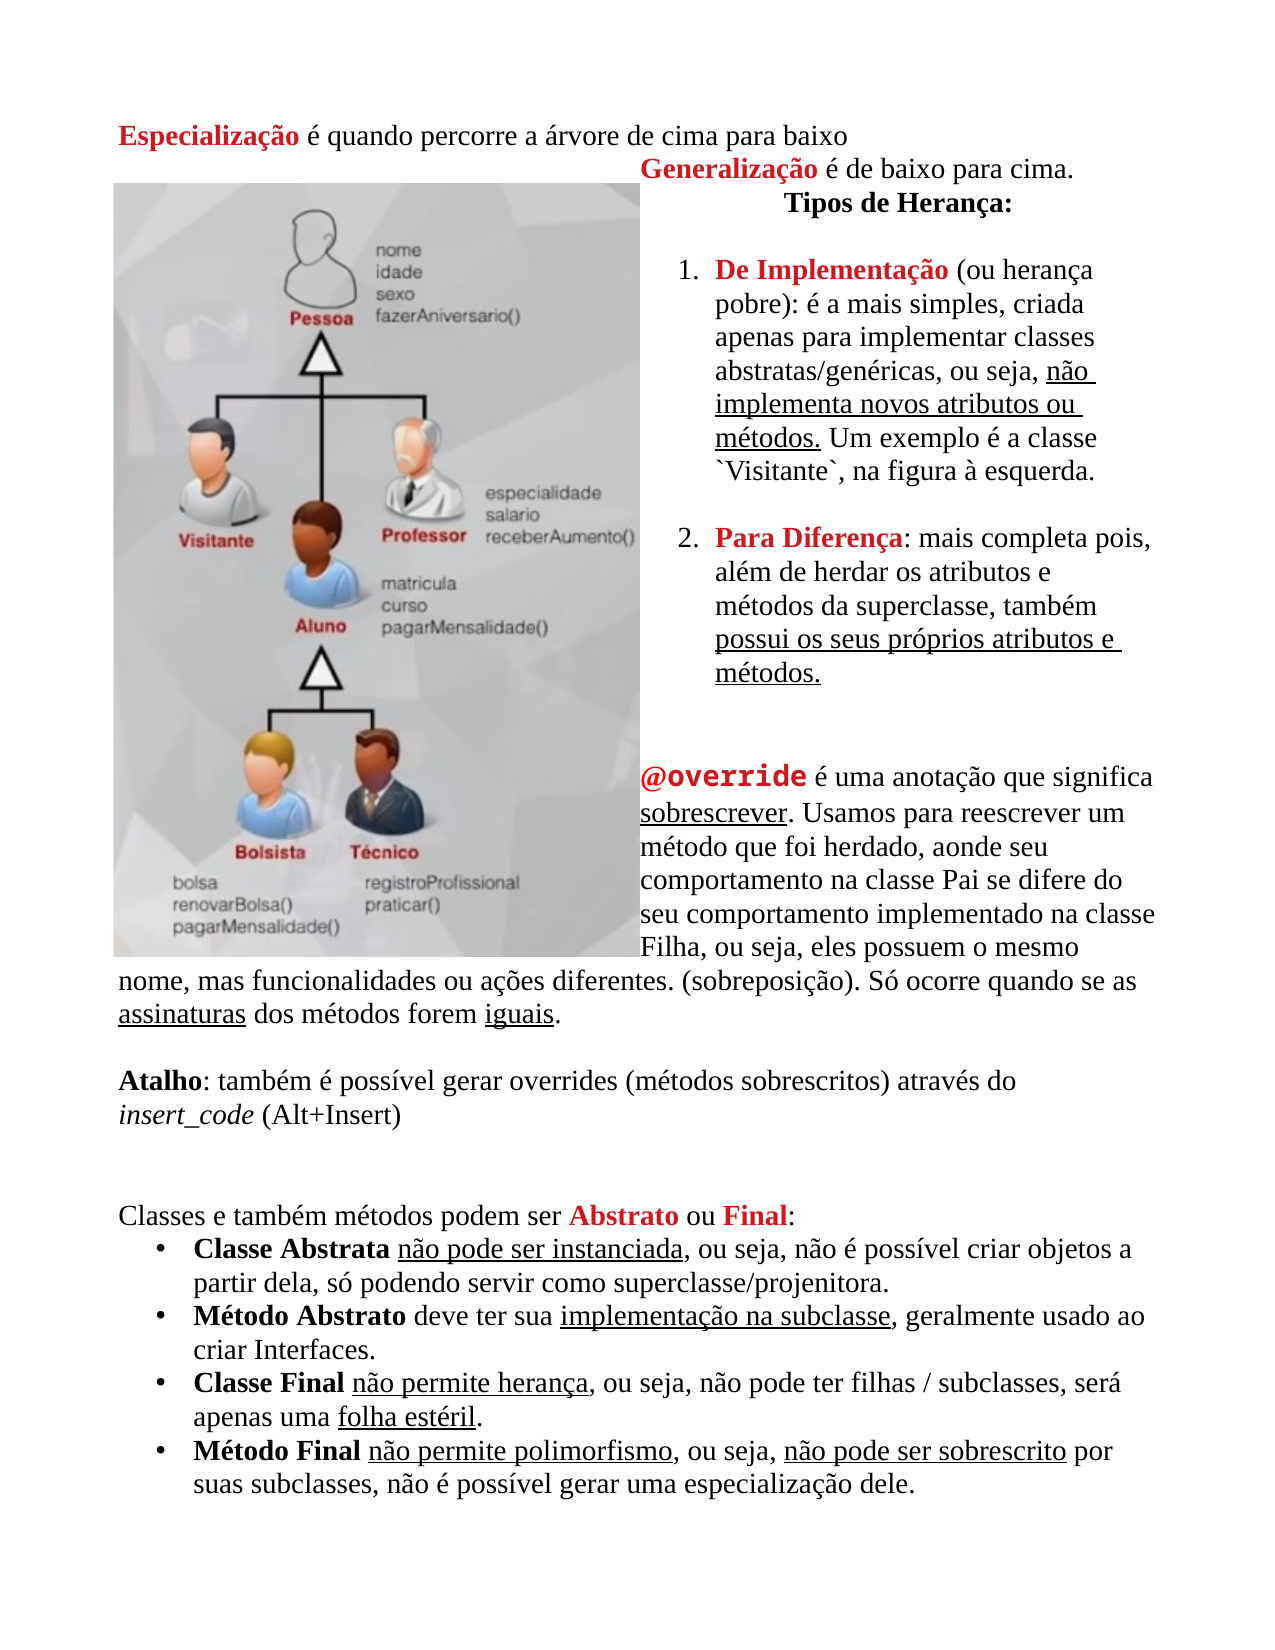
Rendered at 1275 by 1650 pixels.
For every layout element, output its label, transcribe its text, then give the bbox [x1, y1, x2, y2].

text Especialização é quando percorre a árvore de cima para baixo [118, 118, 1157, 152]
text Atalho: também é possível gerar overrides (métodos sobrescritos) através do insert_code (Alt+Insert) [118, 1063, 1157, 1131]
list Classe Final não permite herança, ou seja, não pode ter filhas / subclasses, será apenas uma folha estéril. [156, 1366, 1157, 1433]
list Método Abstrato deve ter sua implementação na subclasse, geralmente usado ao criar Interfaces. [156, 1298, 1157, 1366]
picture [113, 183, 640, 957]
text Tipos de Herança: [640, 185, 1157, 252]
text Generalização é de baixo para cima. [118, 152, 1157, 185]
list De Implementação (ou herança pobre): é a mais simples, criada apenas para implementar classes abstratas/genéricas, ou seja, não implementa novos atributos ou métodos. Um exemplo é a classe `Visitante`, na figura à esquerda. [640, 252, 1157, 521]
text Classes e também métodos podem ser Abstrato ou Final: [118, 1198, 1157, 1231]
list Para Diferença: mais completa pois, além de herdar os atributos e métodos da superclasse, também possui os seus próprios atributos e métodos. [640, 521, 1157, 688]
list Classe Abstrata não pode ser instanciada, ou seja, não é possível criar objetos a partir dela, só podendo servir como superclasse/projenitora. [156, 1231, 1157, 1298]
text @override é uma anotação que significa sobrescrever. Usamos para reescrever um método que foi herdado, aonde seu comportamento na classe Pai se difere do seu comportamento implementado na classe Filha, ou seja, eles possuem o mesmo nome, mas funcionalidades ou ações diferentes. (sobreposição). Só ocorre quando se as assinaturas dos métodos forem iguais. [118, 755, 1157, 1030]
list Método Final não permite polimorfismo, ou seja, não pode ser sobrescrito por suas subclasses, não é possível gerar uma especialização dele. [156, 1433, 1157, 1500]
